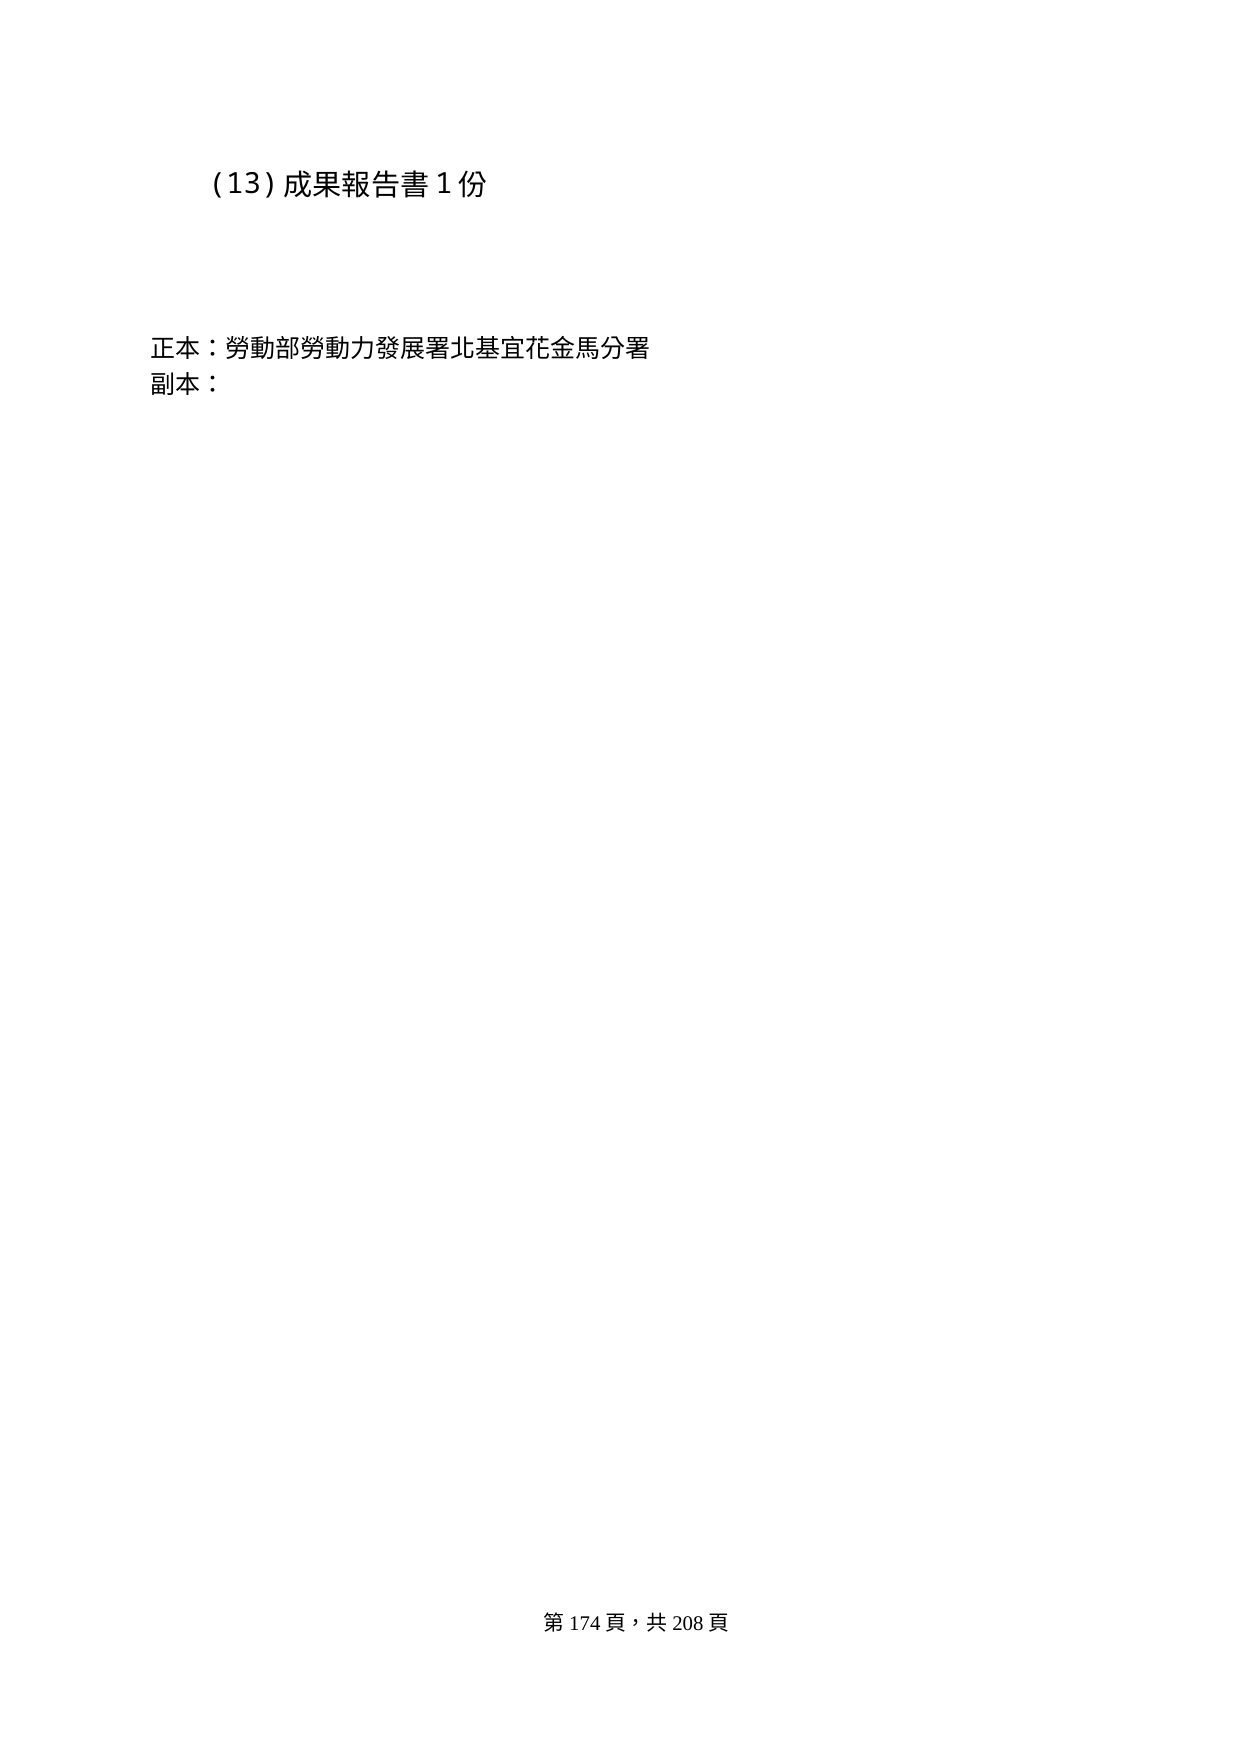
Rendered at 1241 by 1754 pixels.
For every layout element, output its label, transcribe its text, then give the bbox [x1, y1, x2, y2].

text 正本：勞動部勞動力發展署北基宜花金馬分署 [150, 328, 1122, 364]
list 成果報告書1份 [208, 141, 1122, 203]
text 副本： [150, 364, 1122, 401]
